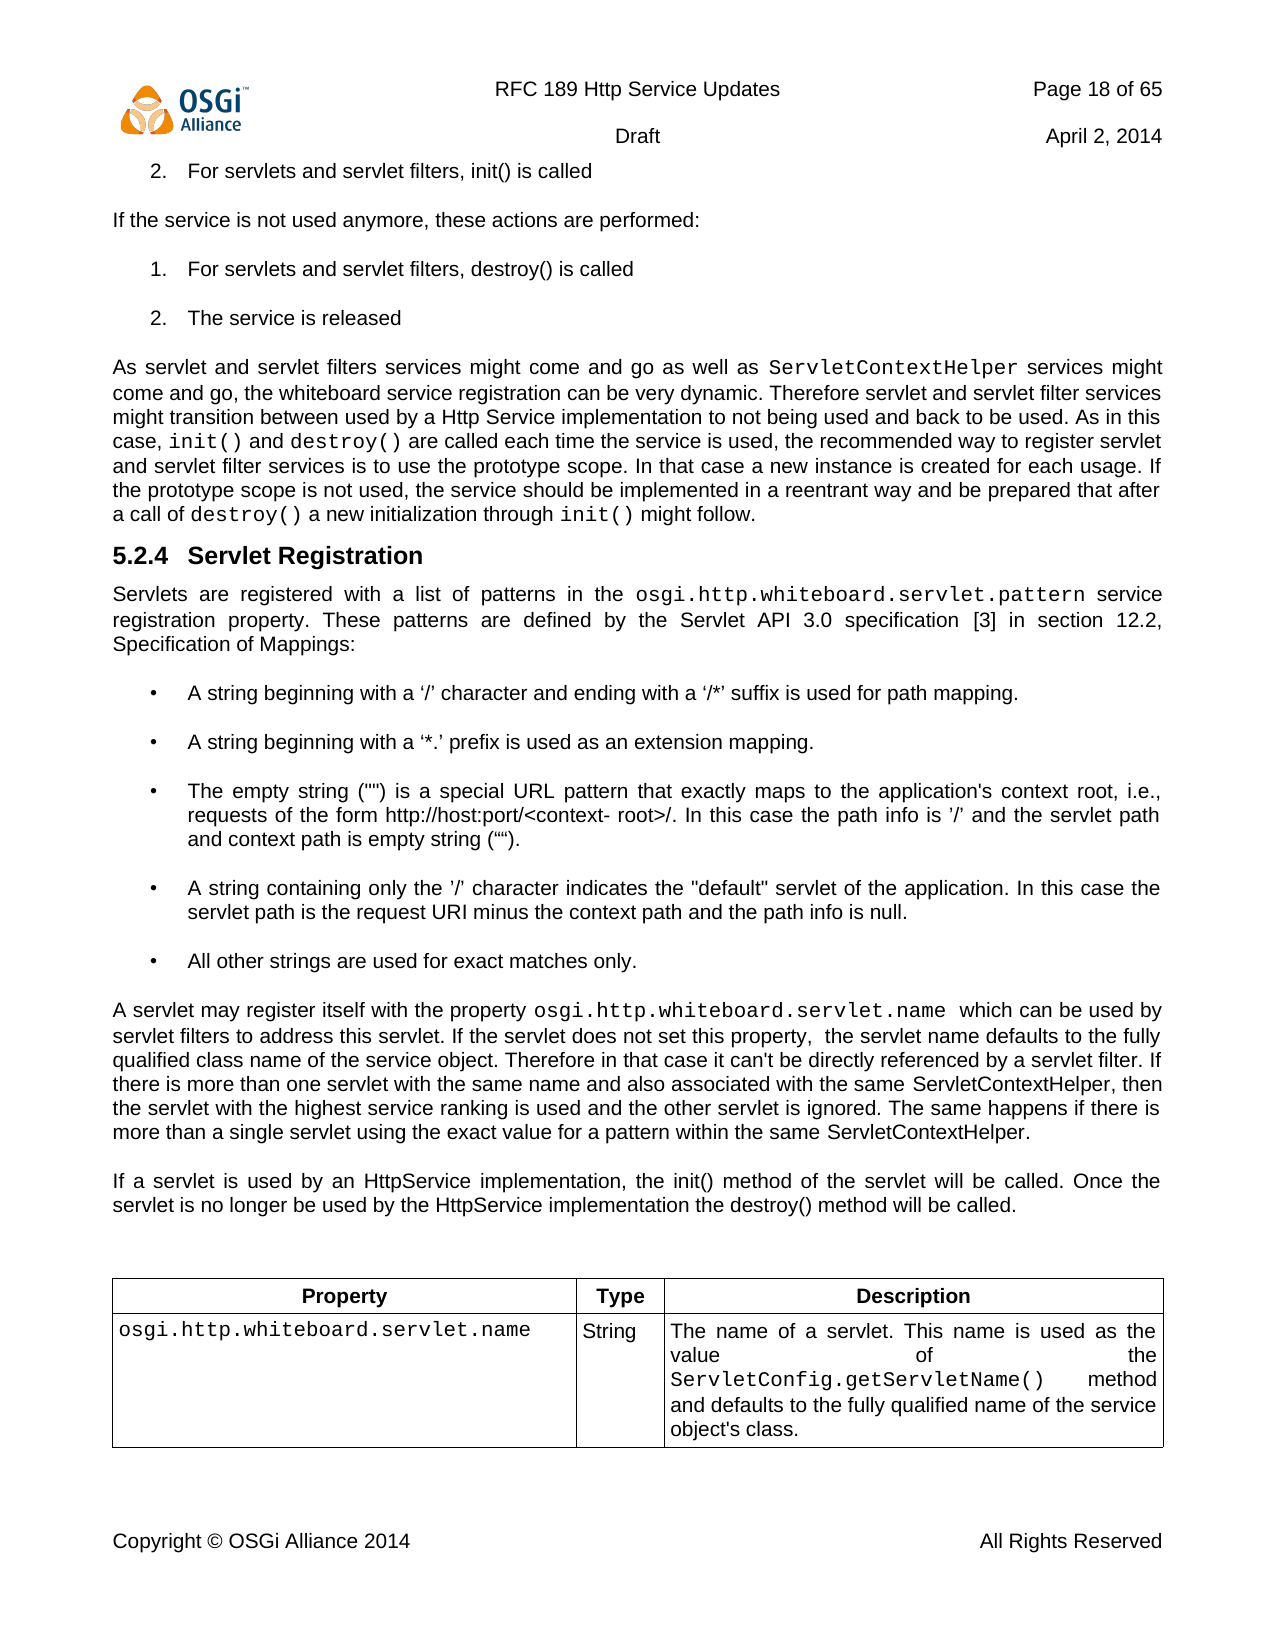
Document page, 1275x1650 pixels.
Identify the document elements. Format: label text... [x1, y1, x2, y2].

table_header Type [577, 1279, 664, 1313]
table_cell String [577, 1314, 664, 1447]
list A string containing only the ’/’ character indicates the "default" servlet of the application. In this case the servlet path is the request URI minus the context path and the path info is null. [150, 876, 1162, 924]
list All other strings are used for exact matches only. [150, 949, 1162, 973]
table_header Description [665, 1279, 1163, 1313]
list A string beginning with a ‘/’ character and ending with a ‘/*’ suffix is used for path mapping. [150, 681, 1162, 705]
table_cell The name of a servlet. This name is used as the value of the ServletConfig.getServletName() method and defaults to the fully qualified name of the service object's class. [665, 1314, 1163, 1447]
list For servlets and servlet filters, destroy() is called [150, 257, 1162, 281]
text Servlets are registered with a list of patterns in the osgi.http.whiteboard.servlet.pattern service registration property. These patterns are defined by the Servlet API 3.0 specification [3]. in section 12.2, Specification of Mappings: [112, 582, 1162, 656]
list For servlets and servlet filters, init() is called [150, 159, 1162, 183]
text If a servlet is used by an HttpService implementation, the init() method of the servlet will be called. Once the servlet is no longer be used by the HttpService implementation the destroy() method will be called. [112, 1168, 1162, 1216]
list A string beginning with a ‘*.’ prefix is used as an extension mapping. [150, 730, 1162, 754]
table_cell osgi.http.whiteboard.servlet.name [113, 1314, 576, 1447]
list The empty string ("") is a special URL pattern that exactly maps to the application's context root, i.e., requests of the form http://host:port/<context- root>/. In this case the path info is ’/’ and the servlet path and context path is empty string (““). [150, 779, 1162, 851]
text As servlet and servlet filters services might come and go as well as ServletContextHelper services might come and go, the whiteboard service registration can be very dynamic. Therefore servlet and servlet filter services might transition between used by a Http Service implementation to not being used and back to be used. As in this case, init() and destroy() are called each time the service is used, the recommended way to register servlet and servlet filter services is to use the prototype scope. In that case a new instance is created for each usage. If the prototype scope is not used, the service should be implemented in a reentrant way and be prepared that after a call of destroy() a new initialization through init() might follow. [112, 355, 1162, 528]
picture [113, 78, 257, 142]
table_header Property [113, 1279, 576, 1313]
text A servlet may register itself with the property osgi.http.whiteboard.servlet.name which can be used by servlet filters to address this servlet. If the servlet does not set this property, the servlet name defaults to the fully qualified class name of the service object. Therefore in that case it can't be directly referenced by a servlet filter. If there is more than one servlet with the same name and also associated with the same ServletContextHelper, then the servlet with the highest service ranking is used and the other servlet is ignored. The same happens if there is more than a single servlet using the exact value for a pattern within the same ServletContextHelper. [112, 998, 1162, 1143]
subtitle Servlet Registration [112, 541, 1162, 569]
text If the service is not used anymore, these actions are performed: [112, 208, 1162, 232]
list The service is released [150, 306, 1162, 330]
